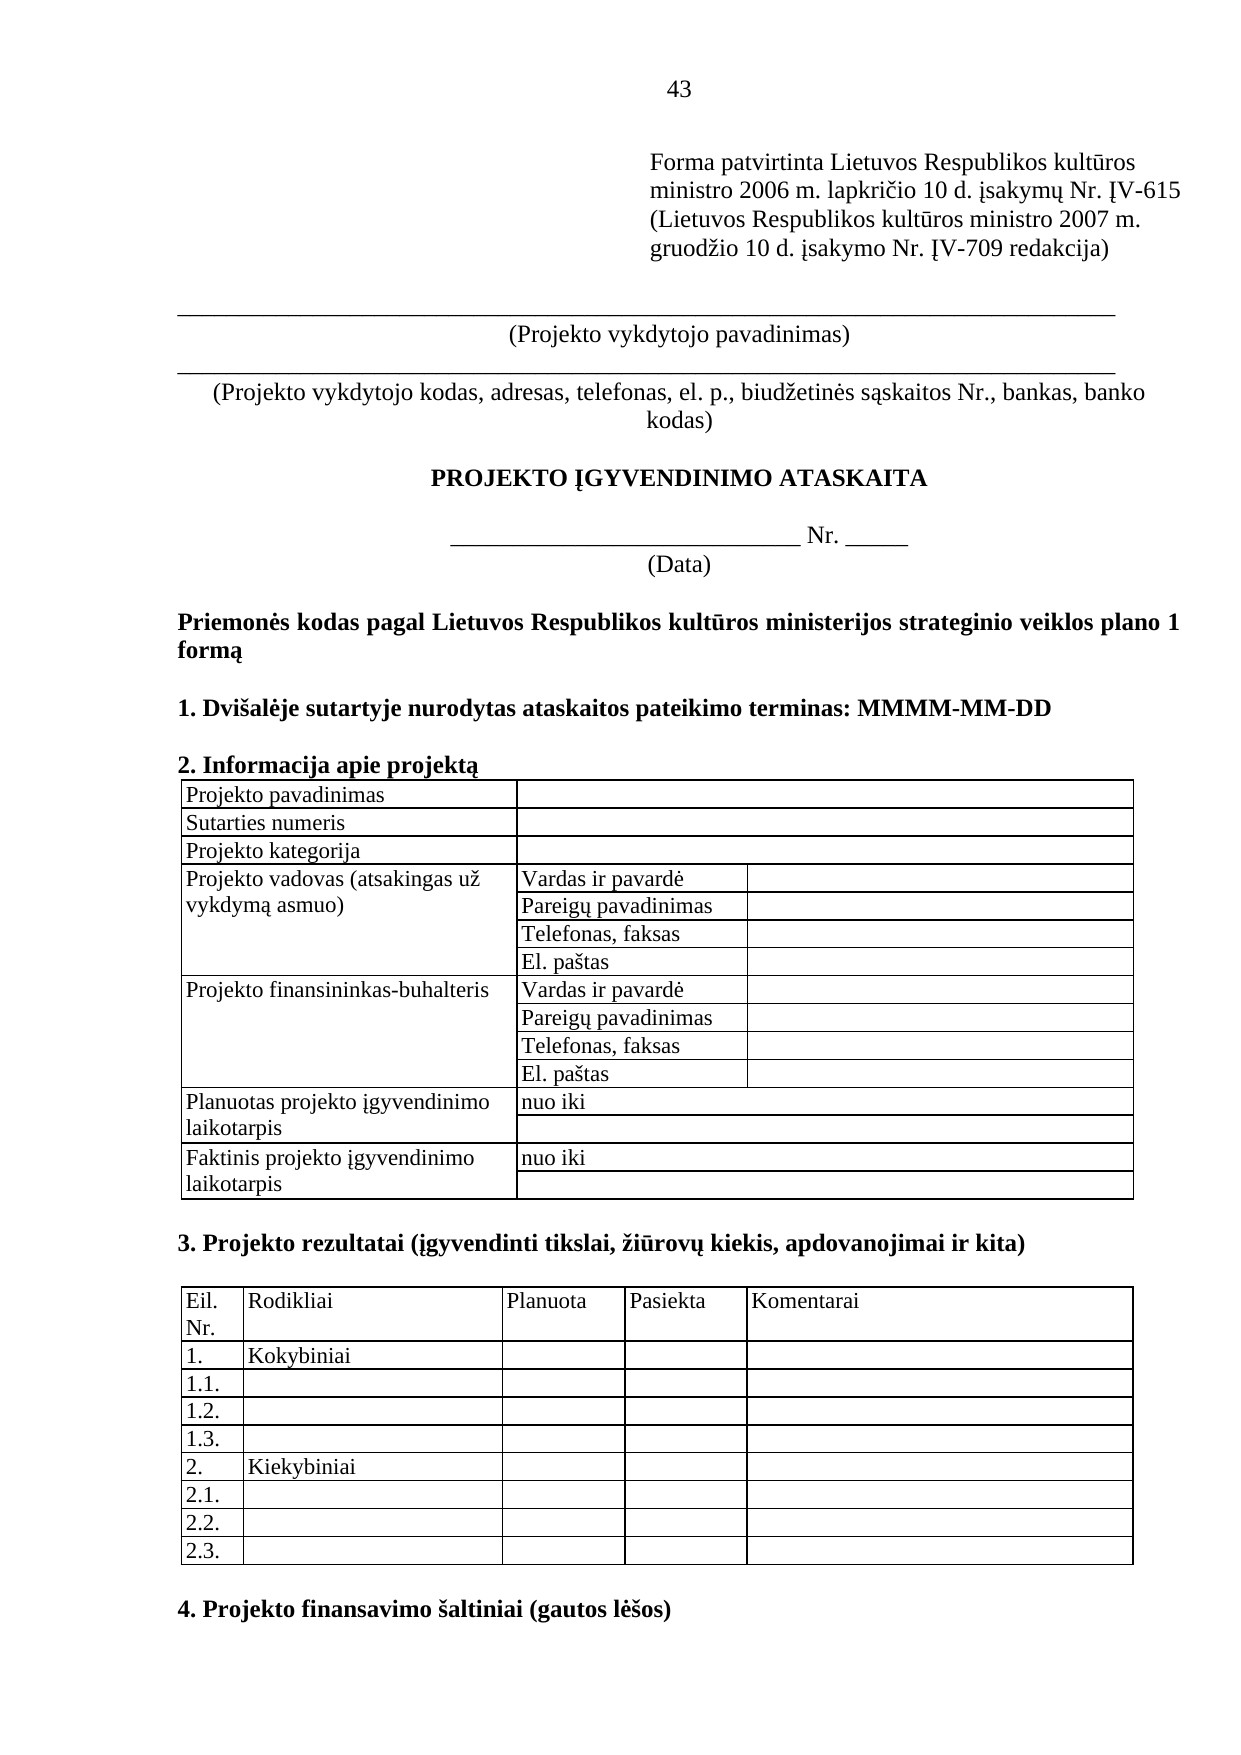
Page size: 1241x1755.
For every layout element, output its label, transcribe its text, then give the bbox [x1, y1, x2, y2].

table_cell [748, 1398, 1132, 1424]
table_cell [748, 893, 1133, 919]
table_cell [748, 1509, 1132, 1536]
table_header Rodikliai [244, 1288, 502, 1340]
table_cell Planuotas projekto įgyvendinimo laikotarpis [182, 1088, 516, 1142]
table_header Eil. Nr. [182, 1288, 243, 1340]
text 1. Dvišalėje sutartyje nurodytas ataskaitos pateikimo terminas: MMMM-MM-DD [177, 693, 1181, 722]
table_cell [503, 1426, 624, 1452]
text _ [177, 348, 1181, 377]
table_cell [748, 948, 1133, 975]
table_cell [518, 1172, 1133, 1198]
table_cell [748, 1060, 1133, 1086]
table_cell [518, 837, 1133, 863]
table_cell [503, 1509, 624, 1536]
text ____________________________ Nr. _____ [177, 521, 1181, 549]
table_header Pasiekta [626, 1288, 746, 1340]
table_cell [244, 1398, 502, 1424]
table_cell Vardas ir pavardė [518, 976, 747, 1003]
table_cell [626, 1537, 746, 1563]
table_cell [503, 1342, 624, 1368]
table_cell [748, 976, 1133, 1003]
table_cell [748, 921, 1133, 947]
table_cell [748, 1370, 1132, 1396]
text (Data) [177, 549, 1181, 578]
table_cell El. paštas [518, 1060, 747, 1086]
table_cell [503, 1398, 624, 1424]
table_header Komentarai [748, 1288, 1132, 1340]
table_cell [244, 1426, 502, 1452]
table_cell [626, 1481, 746, 1508]
table_cell [503, 1537, 624, 1563]
table_cell El. paštas [518, 948, 747, 975]
table_cell [244, 1370, 502, 1396]
table_cell Pareigų pavadinimas [518, 893, 747, 919]
table_cell Projekto kategorija [182, 837, 516, 863]
table_cell 2.2. [182, 1509, 243, 1536]
table_cell [748, 1032, 1133, 1058]
table_cell 2.1. [182, 1481, 243, 1508]
table_cell [503, 1481, 624, 1508]
table_cell [626, 1453, 746, 1480]
table_cell 1.3. [182, 1426, 243, 1452]
table_cell Projekto vadovas (atsakingas už vykdymą asmuo) [182, 865, 516, 975]
table_cell 2. [182, 1453, 243, 1480]
table_cell [748, 1481, 1132, 1508]
table_cell [518, 809, 1133, 835]
table_cell 1.1. [182, 1370, 243, 1396]
table_cell [626, 1342, 746, 1368]
text Forma patvirtinta Lietuvos Respublikos kultūros ministro 2006 m. lapkričio 10 d. įsakymų Nr. ĮV-615 [649, 147, 1181, 204]
text 4. Projekto finansavimo šaltiniai (gautos lėšos) [177, 1594, 1181, 1623]
table_cell Vardas ir pavardė [518, 865, 747, 891]
table_cell nuo iki [518, 1088, 1133, 1114]
table_cell [244, 1481, 502, 1508]
text Priemonės kodas pagal Lietuvos Respublikos kultūros ministerijos strateginio veiklos plano 1 formą [177, 607, 1181, 664]
table_cell Kiekybiniai [244, 1453, 502, 1480]
text 2. Informacija apie projektą [177, 751, 1181, 779]
text _ [177, 291, 1181, 319]
table_cell [748, 865, 1133, 891]
table_cell [503, 1453, 624, 1480]
table_cell Kokybiniai [244, 1342, 502, 1368]
table_cell Telefonas, faksas [518, 921, 747, 947]
table_header Projekto pavadinimas [182, 781, 516, 807]
table_cell [626, 1509, 746, 1536]
text (Lietuvos Respublikos kultūros ministro 2007 m. gruodžio 10 d. įsakymo Nr. ĮV-709 redakcija) [649, 204, 1181, 262]
text 3. Projekto rezultatai (įgyvendinti tikslai, žiūrovų kiekis, apdovanojimai ir kita) [177, 1228, 1181, 1257]
text (Projekto vykdytojo pavadinimas) [177, 319, 1181, 348]
table_header Planuota [503, 1288, 624, 1340]
table_cell [748, 1004, 1133, 1031]
table_cell 1.2. [182, 1398, 243, 1424]
table_cell Telefonas, faksas [518, 1032, 747, 1058]
table_cell Faktinis projekto įgyvendinimo laikotarpis [182, 1144, 516, 1198]
text PROJEKTO ĮGYVENDINIMO ATASKAITA [177, 463, 1181, 492]
table_cell [626, 1426, 746, 1452]
table_cell Sutarties numeris [182, 809, 516, 835]
table_cell [748, 1537, 1132, 1563]
table_cell [748, 1342, 1132, 1368]
table_header [518, 781, 1133, 807]
table_cell nuo iki [518, 1144, 1133, 1170]
table_cell Projekto finansininkas-buhalteris [182, 976, 516, 1086]
table_cell [503, 1370, 624, 1396]
table_cell [518, 1116, 1133, 1142]
table_cell Pareigų pavadinimas [518, 1004, 747, 1031]
table_cell 1. [182, 1342, 243, 1368]
table_cell [626, 1398, 746, 1424]
table_cell [244, 1537, 502, 1563]
table_cell [626, 1370, 746, 1396]
table_cell [748, 1426, 1132, 1452]
table_cell [244, 1509, 502, 1536]
table_cell [748, 1453, 1132, 1480]
text (Projekto vykdytojo kodas, adresas, telefonas, el. p., biudžetinės sąskaitos Nr., bankas, banko kodas) [177, 377, 1181, 434]
table_cell 2.3. [182, 1537, 243, 1563]
